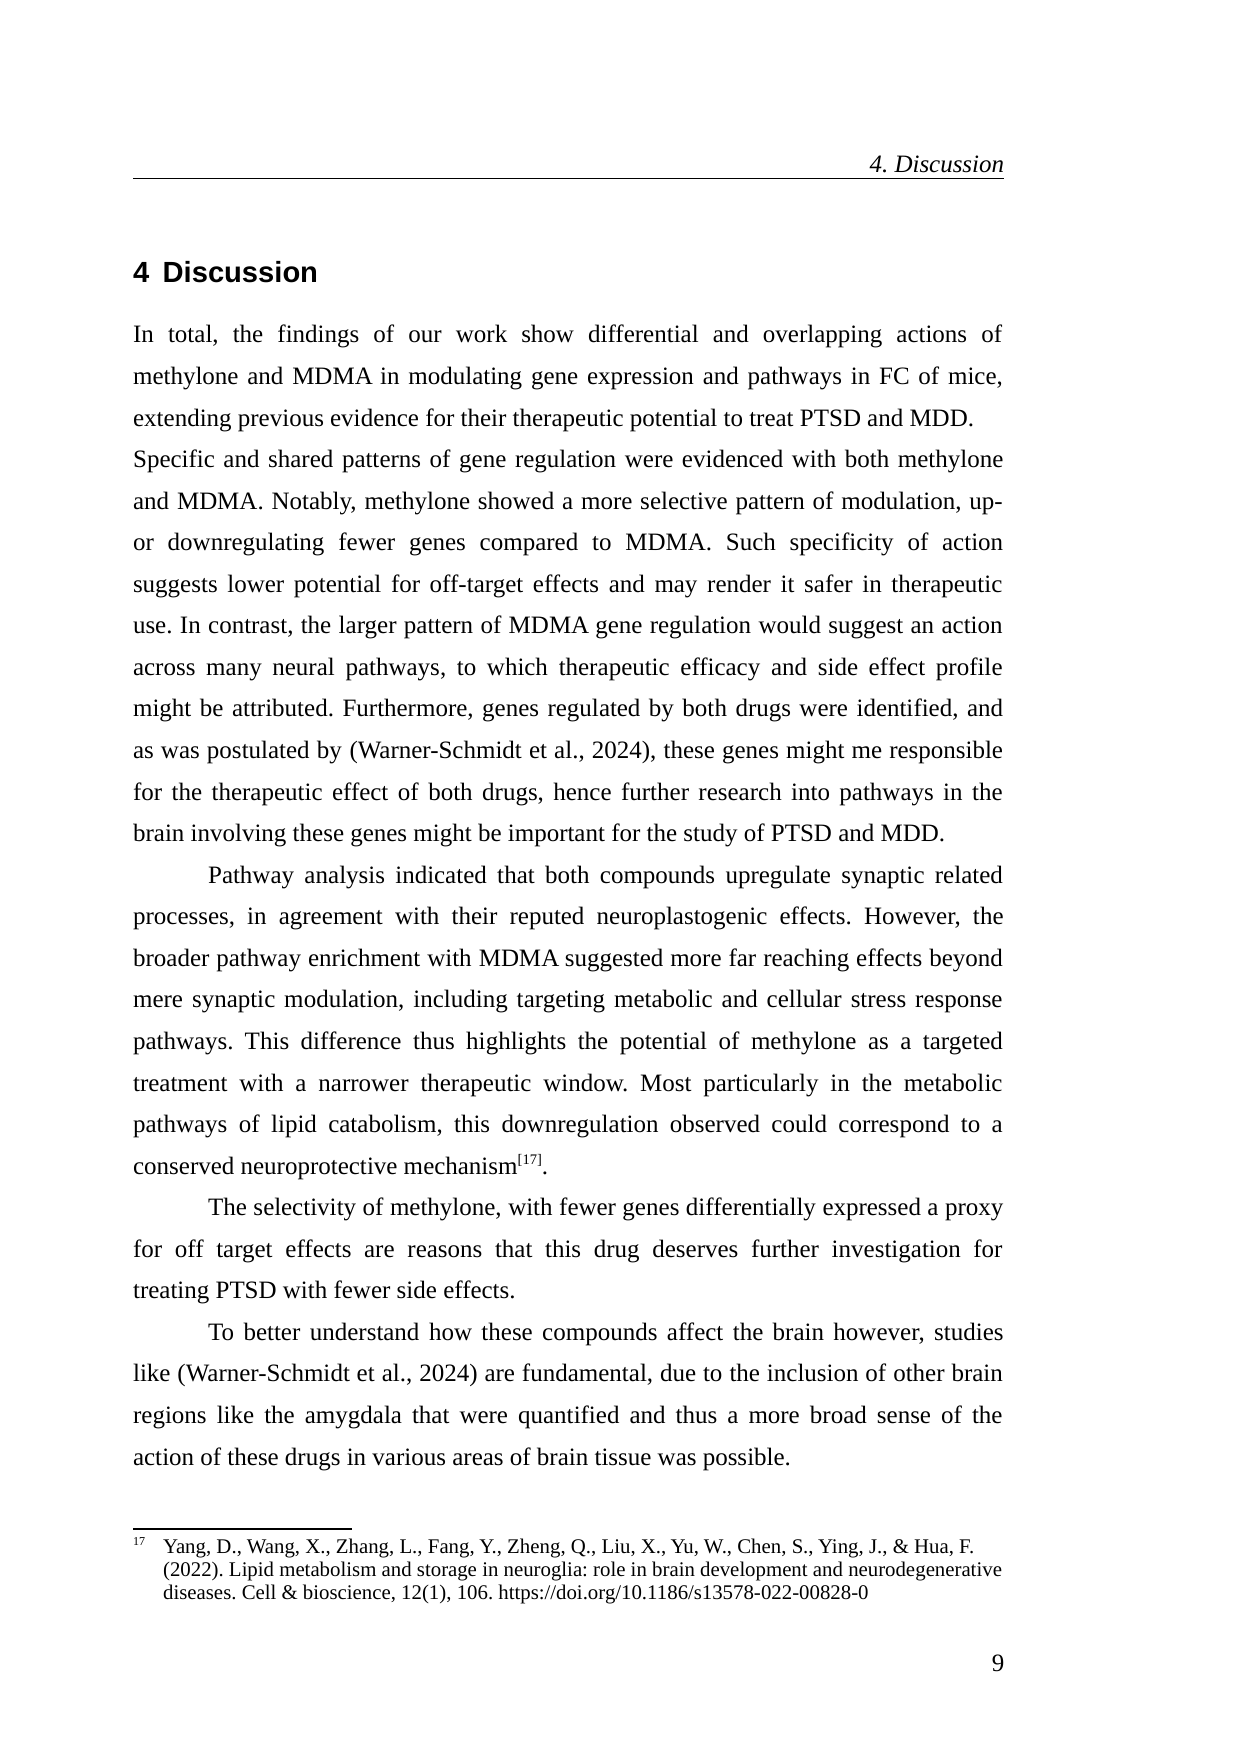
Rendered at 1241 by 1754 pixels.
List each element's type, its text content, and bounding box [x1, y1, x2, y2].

text The selectivity of methylone, with fewer genes differentially expressed a proxy for off target effects are reasons that this drug deserves further investigation for treating PTSD with fewer side effects. [133, 1193, 1004, 1304]
text To better understand how these compounds affect the brain however, studies like (Warner-Schmidt et al., 2024) are fundamental, due to the inclusion of other brain regions like the amygdala that were quantified and thus a more broad sense of the action of these drugs in various areas of brain tissue was possible. [133, 1318, 1004, 1470]
text In total, the findings of our work show differential and overlapping actions of methylone and MDMA in modulating gene expression and pathways in FC of mice, extending previous evidence for their therapeutic potential to treat PTSD and MDD. Specific and shared patterns of gene regulation were evidenced with both methylone and MDMA. Notably, methylone showed a more selective pattern of modulation, up- or downregulating fewer genes compared to MDMA. Such specificity of action suggests lower potential for off-target effects and may render it safer in therapeutic use. In contrast, the larger pattern of MDMA gene regulation would suggest an action across many neural pathways, to which therapeutic efficacy and side effect profile might be attributed. Furthermore, genes regulated by both drugs were identified, and as was postulated by (Warner-Schmidt et al., 2024), these genes might me responsible for the therapeutic effect of both drugs, hence further research into pathways in the brain involving these genes might be important for the study of PTSD and MDD. [133, 321, 1004, 847]
subtitle Discussion [133, 256, 1004, 288]
text Yang, D., Wang, X., Zhang, L., Fang, Y., Zheng, Q., Liu, X., Yu, W., Chen, S., Ying, J., & Hua, F. (2022). Lipid metabolism and storage in neuroglia: role in brain development and neurodegenerative diseases. Cell & bioscience, 12(1), 106. https://doi.org/10.1186/s13578-022-00828-0 [133, 1534, 1004, 1604]
text Pathway analysis indicated that both compounds upregulate synaptic related processes, in agreement with their reputed neuroplastogenic effects. However, the broader pathway enrichment with MDMA suggested more far reaching effects beyond mere synaptic modulation, including targeting metabolic and cellular stress response pathways. This difference thus highlights the potential of methylone as a targeted treatment with a narrower therapeutic window. Most particularly in the metabolic pathways of lipid catabolism, this downregulation observed could correspond to a conserved neuroprotective mechanism[]. [133, 861, 1004, 1179]
